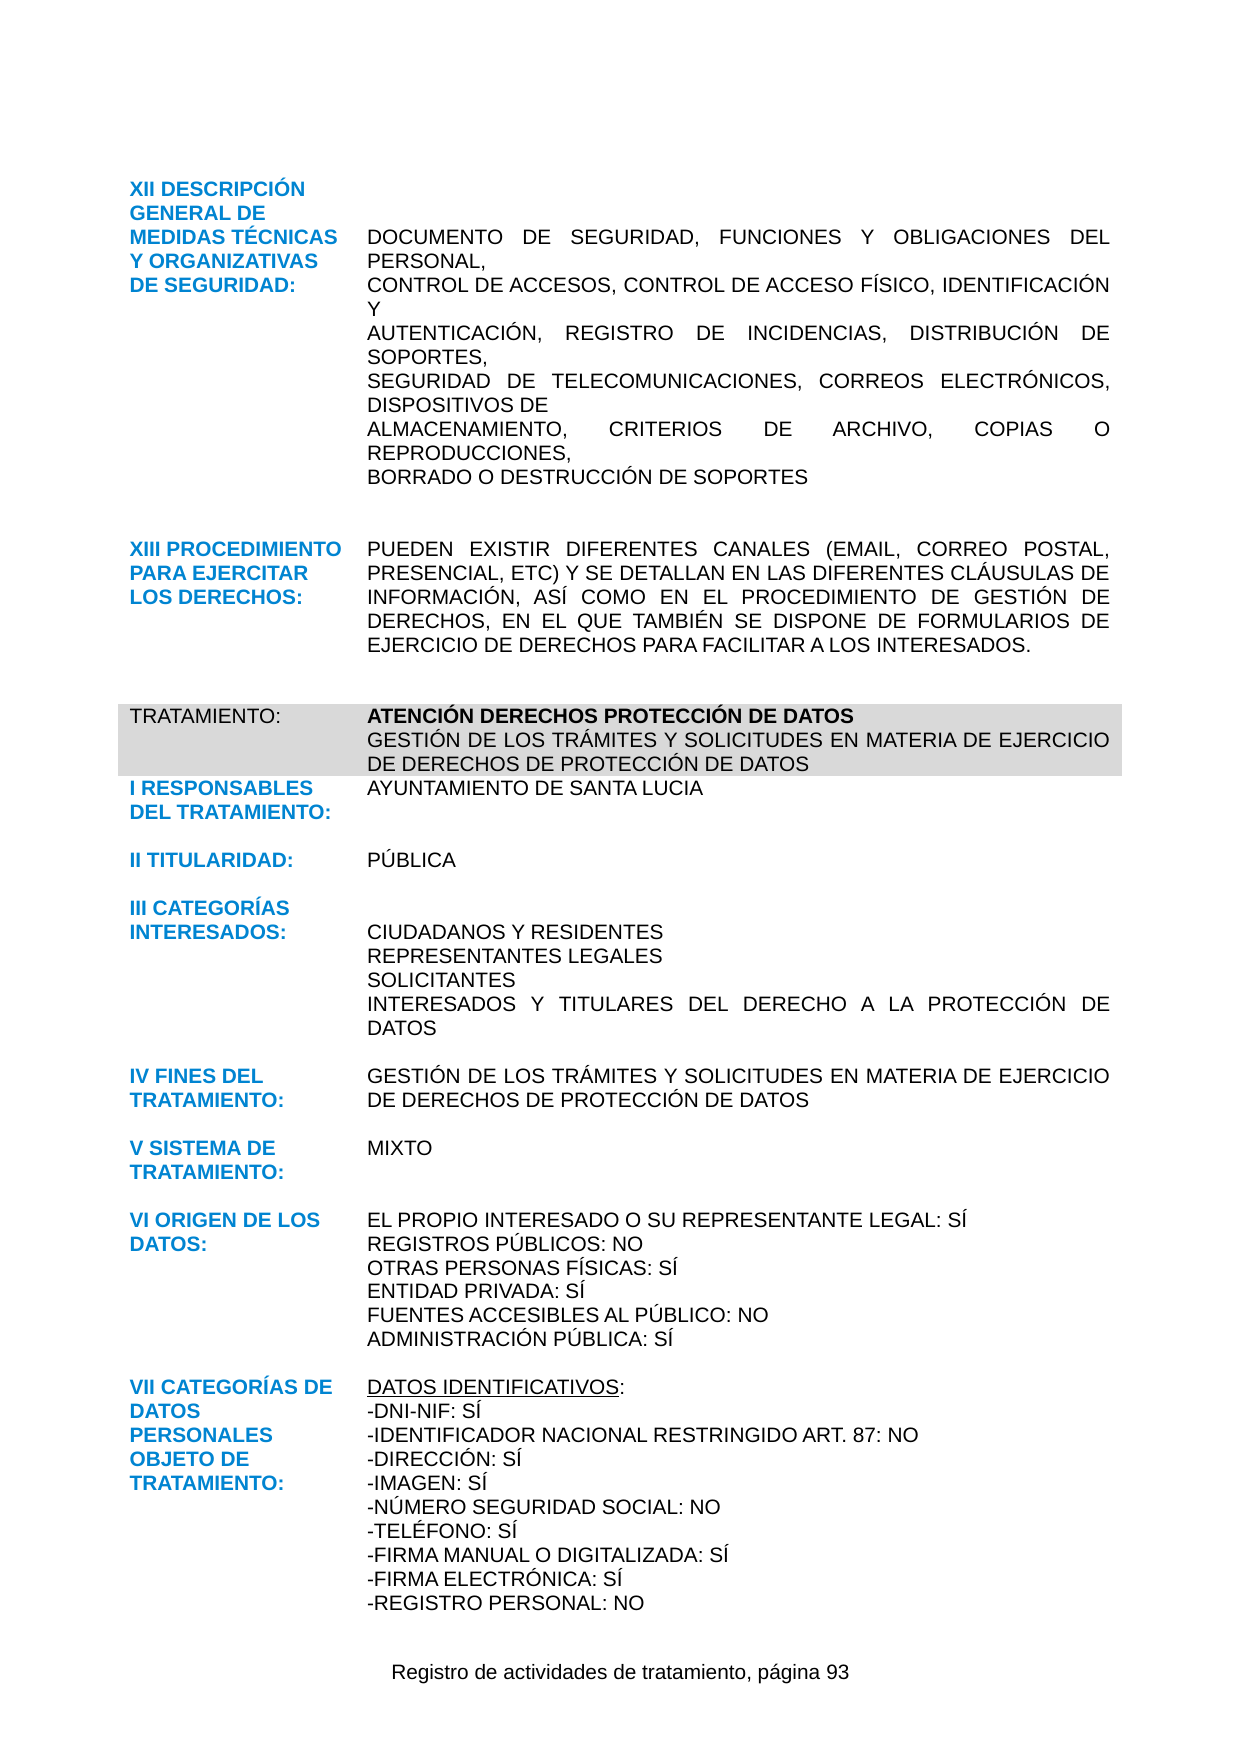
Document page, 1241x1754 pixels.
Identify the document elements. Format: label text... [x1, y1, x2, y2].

table_cell I RESPONSABLES DEL TRATAMIENTO: [118, 776, 356, 848]
table_cell AYUNTAMIENTO DE SANTA LUCIA [356, 776, 1122, 848]
table_cell MIXTO [356, 1136, 1122, 1207]
table_cell III CATEGORÍAS INTERESADOS: [118, 896, 356, 1064]
table_cell II TITULARIDAD: [118, 848, 356, 896]
table_cell VI ORIGEN DE LOS DATOS: [118, 1208, 356, 1375]
table_header TRATAMIENTO: [118, 704, 356, 776]
table_cell XIII PROCEDIMIENTO PARA EJERCITAR LOS DERECHOS: [118, 537, 356, 680]
table_cell PUEDEN EXISTIR DIFERENTES CANALES (EMAIL, CORREO POSTAL, PRESENCIAL, ETC) Y SE DETALLAN EN LAS DIFERENTES CLÁUSULAS DE INFORMACIÓN, ASÍ COMO EN EL PROCEDIMIENTO DE GESTIÓN DE DERECHOS, EN EL QUE TAMBIÉN SE DISPONE DE FORMULARIOS DE EJERCICIO DE DERECHOS PARA FACILITAR A LOS INTERESADOS. [356, 537, 1122, 680]
table_cell XII DESCRIPCIÓN GENERAL DE MEDIDAS TÉCNICAS Y ORGANIZATIVAS DE SEGURIDAD: [118, 177, 356, 537]
table_cell PÚBLICA [356, 848, 1122, 896]
table_cell GESTIÓN DE LOS TRÁMITES Y SOLICITUDES EN MATERIA DE EJERCICIO DE DERECHOS DE PROTECCIÓN DE DATOS [356, 1064, 1122, 1136]
table_cell DOCUMENTO DE SEGURIDAD, FUNCIONES Y OBLIGACIONES DEL PERSONAL, CONTROL DE ACCESOS, CONTROL DE ACCESO FÍSICO, IDENTIFICACIÓN Y AUTENTICACIÓN, REGISTRO DE INCIDENCIAS, DISTRIBUCIÓN DE SOPORTES, SEGURIDAD DE TELECOMUNICACIONES, CORREOS ELECTRÓNICOS, DISPOSITIVOS DE ALMACENAMIENTO, CRITERIOS DE ARCHIVO, COPIAS O REPRODUCCIONES, BORRADO O DESTRUCCIÓN DE SOPORTES [356, 177, 1122, 537]
table_cell EL PROPIO INTERESADO O SU REPRESENTANTE LEGAL: SÍ REGISTROS PÚBLICOS: NO OTRAS PERSONAS FÍSICAS: SÍ ENTIDAD PRIVADA: SÍ FUENTES ACCESIBLES AL PÚBLICO: NO ADMINISTRACIÓN PÚBLICA: SÍ [356, 1208, 1122, 1375]
table_cell IV FINES DEL TRATAMIENTO: [118, 1064, 356, 1136]
table_cell DATOS IDENTIFICATIVOS: -DNI-NIF: SÍ -IDENTIFICADOR NACIONAL RESTRINGIDO ART. 87: NO -DIRECCIÓN: SÍ -IMAGEN: SÍ -NÚMERO SEGURIDAD SOCIAL: NO -TELÉFONO: SÍ -FIRMA MANUAL O DIGITALIZADA: SÍ -FIRMA ELECTRÓNICA: SÍ -REGISTRO PERSONAL: NO [356, 1375, 1122, 1615]
table_cell VII CATEGORÍAS DE DATOS PERSONALES OBJETO DE TRATAMIENTO: [118, 1375, 356, 1615]
table_header ATENCIÓN DERECHOS PROTECCIÓN DE DATOS GESTIÓN DE LOS TRÁMITES Y SOLICITUDES EN MATERIA DE EJERCICIO DE DERECHOS DE PROTECCIÓN DE DATOS [356, 704, 1122, 776]
table_cell CIUDADANOS Y RESIDENTES REPRESENTANTES LEGALES SOLICITANTES INTERESADOS Y TITULARES DEL DERECHO A LA PROTECCIÓN DE DATOS [356, 896, 1122, 1064]
table_cell V SISTEMA DE TRATAMIENTO: [118, 1136, 356, 1207]
